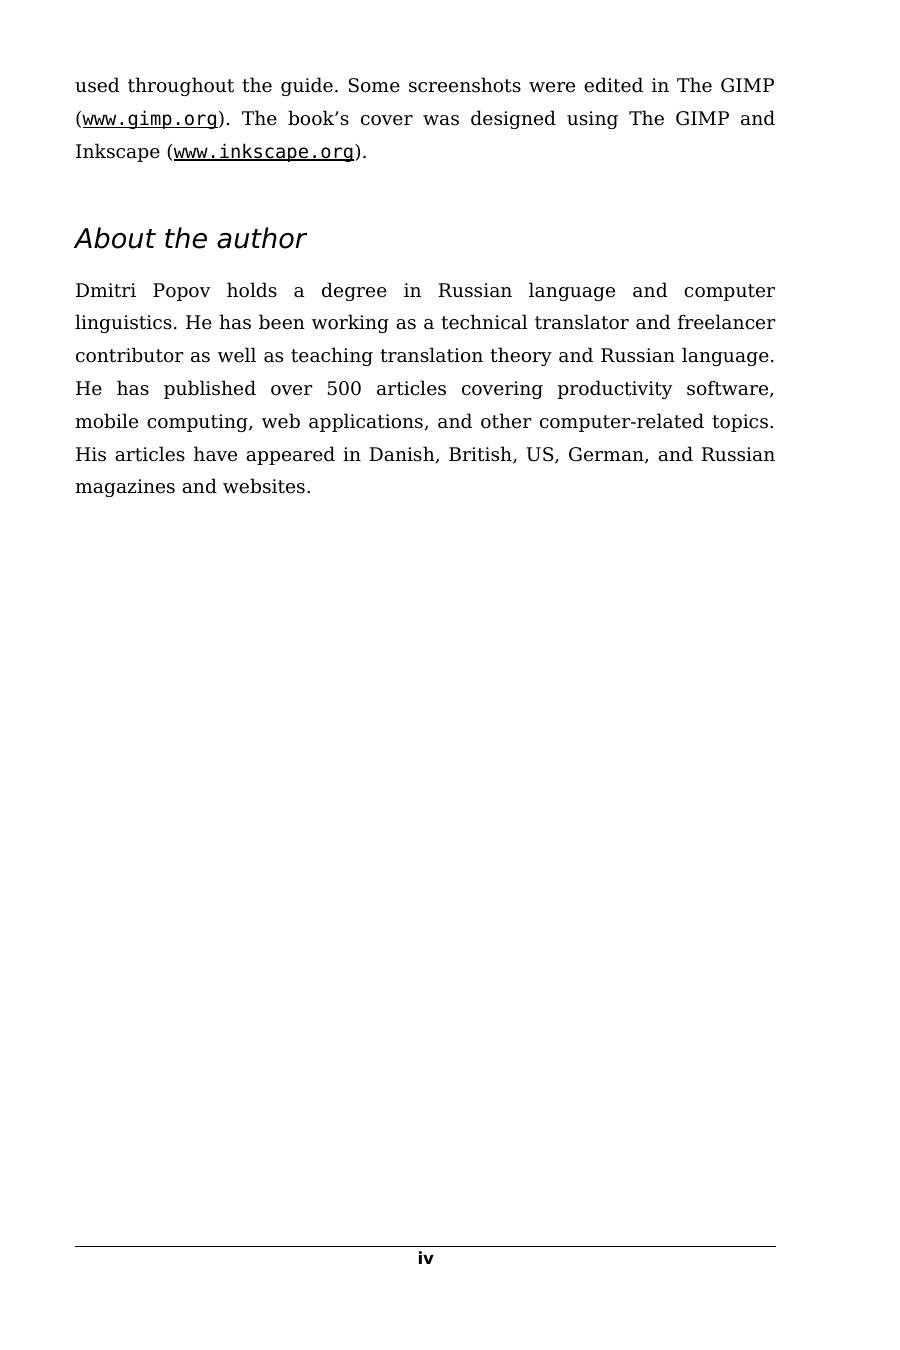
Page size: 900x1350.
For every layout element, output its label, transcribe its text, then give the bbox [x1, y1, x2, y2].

list used throughout the guide. Some screenshots were edited in The GIMP (www.gimp.org). The book’s cover was designed using The GIMP and Inkscape (www.inkscape.org). [75, 75, 776, 162]
list Dmitri Popov holds a degree in Russian language and computer linguistics. He has been working as a technical translator and freelancer contributor as well as teaching translation theory and Russian language. He has published over 500 articles covering productivity software, mobile computing, web applications, and other computer-related topics. His articles have appeared in Danish, British, US, German, and Russian magazines and websites. [75, 280, 776, 498]
subtitle About the author [75, 223, 776, 255]
